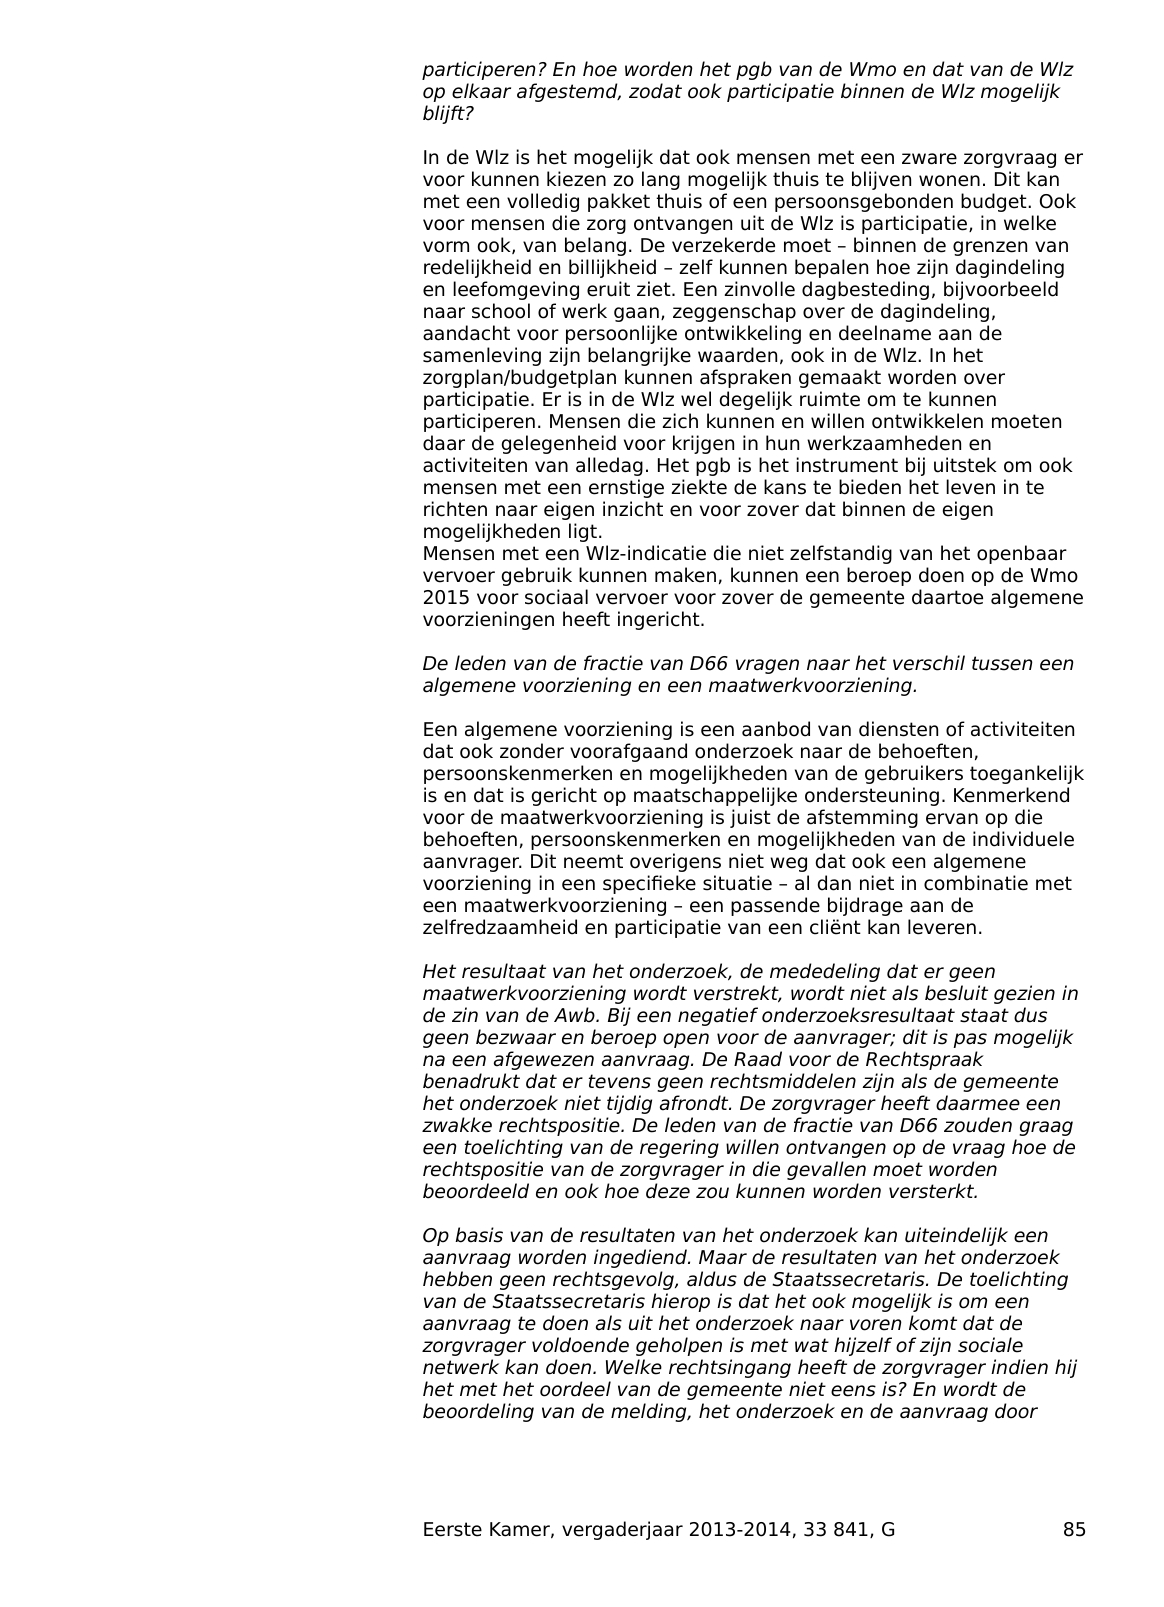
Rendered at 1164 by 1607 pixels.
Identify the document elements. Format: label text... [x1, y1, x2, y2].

text In de Wlz is het mogelijk dat ook mensen met een zware zorgvraag er voor kunnen kiezen zo lang mogelijk thuis te blijven wonen. Dit kan met een volledig pakket thuis of een persoonsgebonden budget. Ook voor mensen die zorg ontvangen uit de Wlz is participatie, in welke vorm ook, van belang. De verzekerde moet – binnen de grenzen van redelijkheid en billijkheid – zelf kunnen bepalen hoe zijn dagindeling en leefomgeving eruit ziet. Een zinvolle dagbesteding, bijvoorbeeld naar school of werk gaan, zeggenschap over de dagindeling, aandacht voor persoonlijke ontwikkeling en deelname aan de samenleving zijn belangrijke waarden, ook in de Wlz. In het zorgplan/budgetplan kunnen afspraken gemaakt worden over participatie. Er is in de Wlz wel degelijk ruimte om te kunnen participeren. Mensen die zich kunnen en willen ontwikkelen moeten daar de gelegenheid voor krijgen in hun werkzaamheden en activiteiten van alledag. Het pgb is het instrument bij uitstek om ook mensen met een ernstige ziekte de kans te bieden het leven in te richten naar eigen inzicht en voor zover dat binnen de eigen mogelijkheden ligt. [422, 147, 1087, 543]
text Een algemene voorziening is een aanbod van diensten of activiteiten dat ook zonder voorafgaand onderzoek naar de behoeften, persoonskenmerken en mogelijkheden van de gebruikers toegankelijk is en dat is gericht op maatschappelijke ondersteuning. Kenmerkend voor de maatwerkvoorziening is juist de afstemming ervan op die behoeften, persoonskenmerken en mogelijkheden van de individuele aanvrager. Dit neemt overigens niet weg dat ook een algemene voorziening in een specifieke situatie – al dan niet in combinatie met een maatwerkvoorziening – een passende bijdrage aan de zelfredzaamheid en participatie van een cliënt kan leveren. [422, 719, 1087, 939]
text participeren? En hoe worden het pgb van de Wmo en dat van de Wlz op elkaar afgestemd, zodat ook participatie binnen de Wlz mogelijk blijft? [422, 59, 1087, 125]
text Het resultaat van het onderzoek, de mededeling dat er geen maatwerkvoorziening wordt verstrekt, wordt niet als besluit gezien in de zin van de Awb. Bij een negatief onderzoeksresultaat staat dus geen bezwaar en beroep open voor de aanvrager; dit is pas mogelijk na een afgewezen aanvraag. De Raad voor de Rechtspraak benadrukt dat er tevens geen rechtsmiddelen zijn als de gemeente het onderzoek niet tijdig afrondt. De zorgvrager heeft daarmee een zwakke rechtspositie. De leden van de fractie van D66 zouden graag een toelichting van de regering willen ontvangen op de vraag hoe de rechtspositie van de zorgvrager in die gevallen moet worden beoordeeld en ook hoe deze zou kunnen worden versterkt. [422, 961, 1087, 1203]
text De leden van de fractie van D66 vragen naar het verschil tussen een algemene voorziening en een maatwerkvoorziening. [422, 653, 1087, 697]
text Op basis van de resultaten van het onderzoek kan uiteindelijk een aanvraag worden ingediend. Maar de resultaten van het onderzoek hebben geen rechtsgevolg, aldus de Staatssecretaris. De toelichting van de Staatssecretaris hierop is dat het ook mogelijk is om een aanvraag te doen als uit het onderzoek naar voren komt dat de zorgvrager voldoende geholpen is met wat hijzelf of zijn sociale netwerk kan doen. Welke rechtsingang heeft de zorgvrager indien hij het met het oordeel van de gemeente niet eens is? En wordt de beoordeling van de melding, het onderzoek en de aanvraag door [422, 1225, 1087, 1423]
text Mensen met een Wlz-indicatie die niet zelfstandig van het openbaar vervoer gebruik kunnen maken, kunnen een beroep doen op de Wmo 2015 voor sociaal vervoer voor zover de gemeente daartoe algemene voorzieningen heeft ingericht. [422, 543, 1087, 631]
